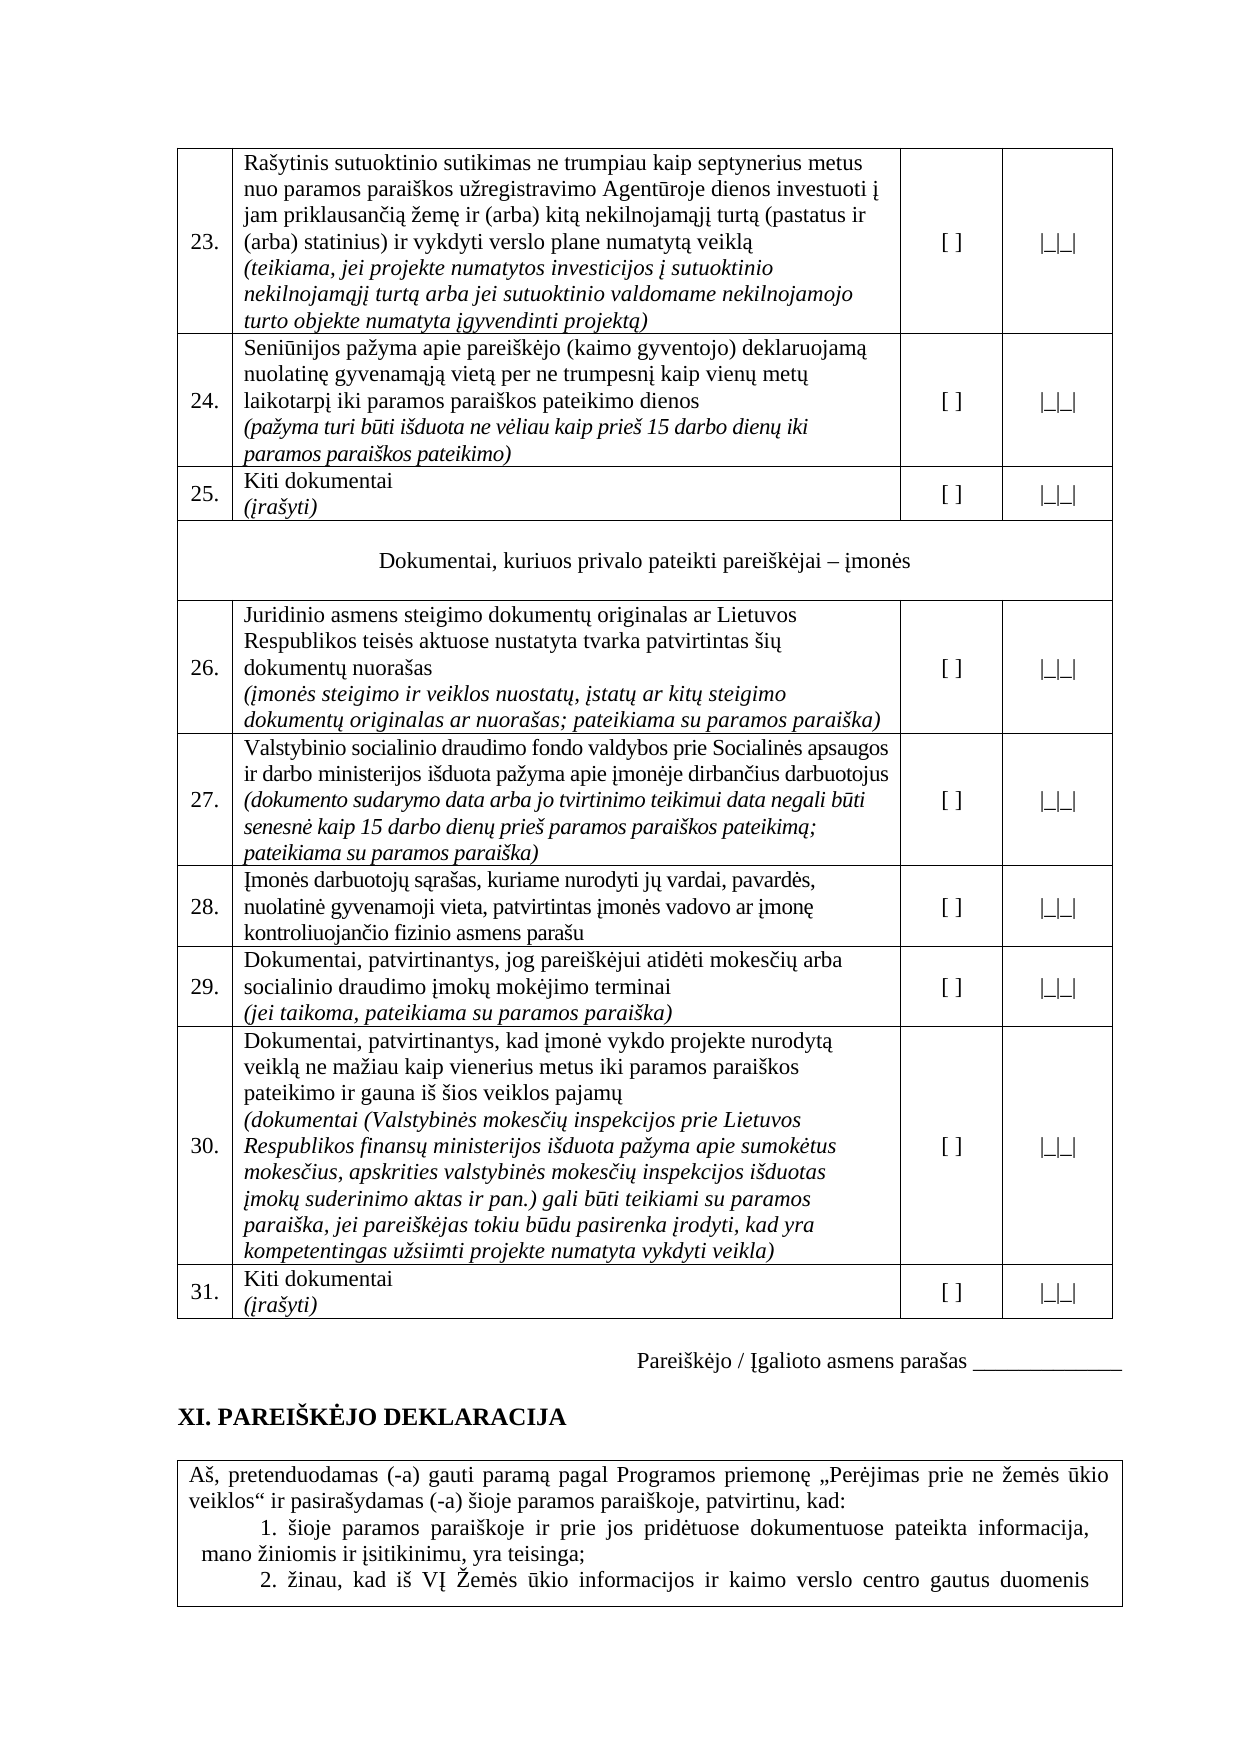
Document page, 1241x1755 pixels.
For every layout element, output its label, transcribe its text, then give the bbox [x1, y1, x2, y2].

table_cell [ ][] [901, 334, 1002, 466]
table_cell |_|_| [1003, 601, 1112, 733]
table_cell 25. [178, 467, 232, 520]
table_cell 26. [178, 601, 232, 733]
table_cell |_|_| [1003, 947, 1112, 1026]
table_cell [ ][] [901, 947, 1002, 1026]
table_cell |_|_| [1003, 866, 1112, 946]
table_cell 31. [178, 1265, 232, 1318]
table_cell Dokumentai, kuriuos privalo pateikti pareiškėjai – įmonės [178, 521, 1112, 600]
table_cell 27. [178, 734, 232, 865]
table_cell 28. [178, 866, 232, 946]
table_cell Rašytinis sutuoktinio sutikimas ne trumpiau kaip septynerius metus nuo paramos paraiškos užregistravimo Agentūroje dienos investuoti į jam priklausančią žemę ir (arba) kitą nekilnojamąjį turtą (pastatus ir (arba) statinius) ir vykdyti verslo plane numatytą veiklą (teikiama, jei projekte numatytos investicijos į sutuoktinio nekilnojamąjį turtą arba jei sutuoktinio valdomame nekilnojamojo turto objekte numatyta įgyvendinti projektą) [233, 149, 900, 333]
table_cell 29. [178, 947, 232, 1026]
text XI. PAREIŠKĖJO DEKLARACIJA [177, 1402, 1122, 1431]
table_cell Valstybinio socialinio draudimo fondo valdybos prie Socialinės apsaugos ir darbo ministerijos išduota pažyma apie įmonėje dirbančius darbuotojus (dokumento sudarymo data arba jo tvirtinimo teikimui data negali būti senesnė kaip 15 darbo dienų prieš paramos paraiškos pateikimą; pateikiama su paramos paraiška) [233, 734, 900, 865]
table_cell |_|_| [1003, 149, 1112, 333]
table_cell [ ][] [901, 1027, 1002, 1264]
table_cell Dokumentai, patvirtinantys, jog pareiškėjui atidėti mokesčių arba socialinio draudimo įmokų mokėjimo terminai (jei taikoma, pateikiama su paramos paraiška) [233, 947, 900, 1026]
table_cell 23. [178, 149, 232, 333]
table_cell Dokumentai, patvirtinantys, kad įmonė vykdo projekte nurodytą veiklą ne mažiau kaip vienerius metus iki paramos paraiškos pateikimo ir gauna iš šios veiklos pajamų (dokumentai (Valstybinės mokesčių inspekcijos prie Lietuvos Respublikos finansų ministerijos išduota pažyma apie sumokėtus mokesčius, apskrities valstybinės mokesčių inspekcijos išduotas įmokų suderinimo aktas ir pan.) gali būti teikiami su paramos paraiška, jei pareiškėjas tokiu būdu pasirenka įrodyti, kad yra kompetentingas užsiimti projekte numatyta vykdyti veikla) [233, 1027, 900, 1264]
table_cell 30. [178, 1027, 232, 1264]
table_cell Kiti dokumentai (įrašyti) [233, 1265, 900, 1318]
table_cell Juridinio asmens steigimo dokumentų originalas ar Lietuvos Respublikos teisės aktuose nustatyta tvarka patvirtintas šių dokumentų nuorašas (įmonės steigimo ir veiklos nuostatų, įstatų ar kitų steigimo dokumentų originalas ar nuorašas; pateikiama su paramos paraiška) [233, 601, 900, 733]
table_cell Kiti dokumentai (įrašyti) [233, 467, 900, 520]
table_cell |_|_| [1003, 734, 1112, 865]
table_cell |_|_| [1003, 1027, 1112, 1264]
table_cell 24. [178, 334, 232, 466]
table_cell [ ][] [901, 866, 1002, 946]
table_cell [ ][] [901, 149, 1002, 333]
table_header Aš, pretenduodamas (-a) gauti paramą pagal Programos priemonę „Perėjimas prie ne žemės ūkio veiklos“ ir pasirašydamas (-a) šioje paramos paraiškoje, patvirtinu, kad: 1. šioje paramos paraiškoje ir prie jos pridėtuose dokumentuose pateikta informacija, mano žiniomis ir įsitikinimu, yra teisinga; 2. žinau, kad iš VĮ Žemės ūkio informacijos ir kaimo verslo centro gautus duomenis [178, 1461, 1122, 1606]
table_cell |_|_| [1003, 334, 1112, 466]
table_cell [ ][] [901, 467, 1002, 520]
table_cell |_|_| [1003, 467, 1112, 520]
table_cell [ ][] [901, 734, 1002, 865]
table_cell Seniūnijos pažyma apie pareiškėjo (kaimo gyventojo) deklaruojamą nuolatinę gyvenamąją vietą per ne trumpesnį kaip vienų metų laikotarpį iki paramos paraiškos pateikimo dienos (pažyma turi būti išduota ne vėliau kaip prieš 15 darbo dienų iki paramos paraiškos pateikimo) [233, 334, 900, 466]
table_cell [ ][] [901, 1265, 1002, 1318]
table_cell Įmonės darbuotojų sąrašas, kuriame nurodyti jų vardai, pavardės, nuolatinė gyvenamoji vieta, patvirtintas įmonės vadovo ar įmonę kontroliuojančio fizinio asmens parašu [233, 866, 900, 946]
text Pareiškėjo / Įgalioto asmens parašas _____________ [177, 1347, 1122, 1374]
table_cell [ ][] [901, 601, 1002, 733]
table_cell |_|_| [1003, 1265, 1112, 1318]
